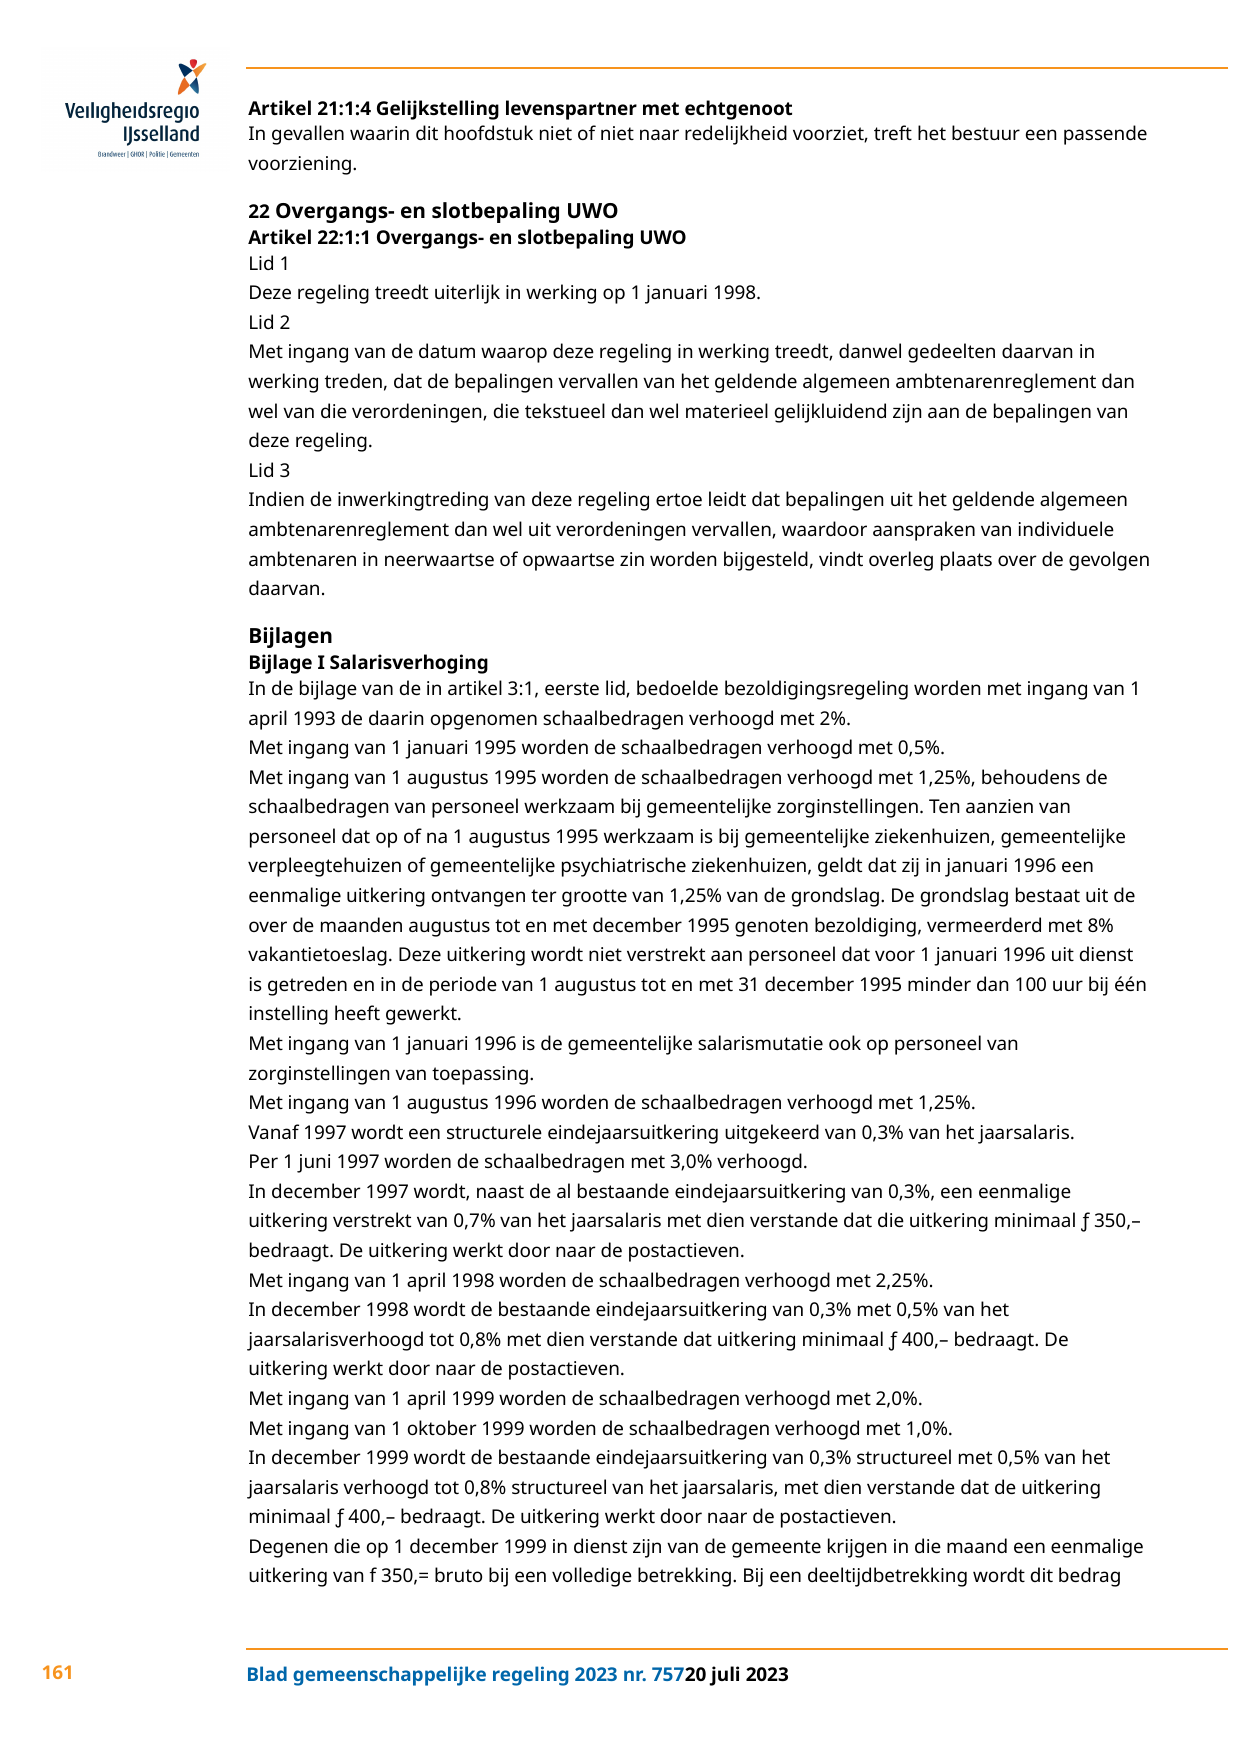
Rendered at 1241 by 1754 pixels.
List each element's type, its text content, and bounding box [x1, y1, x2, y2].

text In december 1998 wordt de bestaande eindejaarsuitkering van 0,3% met 0,5% van het jaarsalarisverhoogd tot 0,8% met dien verstande dat uitkering minimaal ƒ 400,– bedraagt. De uitkering werkt door naar de postactieven. [248, 1296, 1152, 1381]
text 22 Overgangs- en slotbepaling UWO [248, 196, 1152, 224]
text Lid 3 [248, 457, 1152, 483]
text Met ingang van 1 augustus 1996 worden de schaalbedragen verhoogd met 1,25%. [248, 1089, 1152, 1115]
text In december 1999 wordt de bestaande eindejaarsuitkering van 0,3% structureel met 0,5% van het jaarsalaris verhoogd tot 0,8% structureel van het jaarsalaris, met dien verstande dat de uitkering minimaal ƒ 400,– bedraagt. De uitkering werkt door naar de postactieven. [248, 1444, 1152, 1529]
text Vanaf 1997 wordt een structurele eindejaarsuitkering uitgekeerd van 0,3% van het jaarsalaris. [248, 1119, 1152, 1144]
text Met ingang van 1 april 1999 worden de schaalbedragen verhoogd met 2,0%. [248, 1385, 1152, 1411]
picture [41, 47, 231, 172]
text Met ingang van 1 augustus 1995 worden de schaalbedragen verhoogd met 1,25%, behoudens de schaalbedragen van personeel werkzaam bij gemeentelijke zorginstellingen. Ten aanzien van personeel dat op of na 1 augustus 1995 werkzaam is bij gemeentelijke ziekenhuizen, gemeentelijke verpleegtehuizen of gemeentelijke psychiatrische ziekenhuizen, geldt dat zij in januari 1996 een eenmalige uitkering ontvangen ter grootte van 1,25% van de grondslag. De grondslag bestaat uit de over de maanden augustus tot en met december 1995 genoten bezoldiging, vermeerderd met 8% vakantietoeslag. Deze uitkering wordt niet verstrekt aan personeel dat voor 1 januari 1996 uit dienst is getreden en in de periode van 1 augustus tot en met 31 december 1995 minder dan 100 uur bij één instelling heeft gewerkt. [248, 764, 1152, 1026]
text Bijlage I Salarisverhoging [248, 649, 1152, 675]
text Artikel 22:1:1 Overgangs- en slotbepaling UWO [248, 224, 1152, 250]
text Artikel 21:1:4 Gelijkstelling levenspartner met echtgenoot [248, 95, 1152, 121]
text Lid 2 [248, 309, 1152, 335]
text In december 1997 wordt, naast de al bestaande eindejaarsuitkering van 0,3%, een eenmalige uitkering verstrekt van 0,7% van het jaarsalaris met dien verstande dat die uitkering minimaal ƒ 350,– bedraagt. De uitkering werkt door naar de postactieven. [248, 1178, 1152, 1263]
text Met ingang van 1 januari 1996 is de gemeentelijke salarismutatie ook op personeel van zorginstellingen van toepassing. [248, 1030, 1152, 1085]
text Deze regeling treedt uiterlijk in werking op 1 januari 1998. [248, 279, 1152, 305]
text Met ingang van de datum waarop deze regeling in werking treedt, danwel gedeelten daarvan in werking treden, dat de bepalingen vervallen van het geldende algemeen ambtenarenreglement dan wel van die verordeningen, die tekstueel dan wel materieel gelijkluidend zijn aan de bepalingen van deze regeling. [248, 339, 1152, 453]
text In gevallen waarin dit hoofdstuk niet of niet naar redelijkheid voorziet, treft het bestuur een passende voorziening. [248, 121, 1152, 176]
text Degenen die op 1 december 1999 in dienst zijn van de gemeente krijgen in die maand een eenmalige uitkering van f 350,= bruto bij een volledige betrekking. Bij een deeltijdbetrekking wordt dit bedrag [248, 1533, 1152, 1588]
text Met ingang van 1 oktober 1999 worden de schaalbedragen verhoogd met 1,0%. [248, 1415, 1152, 1440]
text Indien de inwerkingtreding van deze regeling ertoe leidt dat bepalingen uit het geldende algemeen ambtenarenreglement dan wel uit verordeningen vervallen, waardoor aanspraken van individuele ambtenaren in neerwaartse of opwaartse zin worden bijgesteld, vindt overleg plaats over de gevolgen daarvan. [248, 487, 1152, 601]
text Lid 1 [248, 250, 1152, 276]
text In de bijlage van de in artikel 3:1, eerste lid, bedoelde bezoldigingsregeling worden met ingang van 1 april 1993 de daarin opgenomen schaalbedragen verhoogd met 2%. [248, 675, 1152, 730]
text Met ingang van 1 januari 1995 worden de schaalbedragen verhoogd met 0,5%. [248, 734, 1152, 760]
text Per 1 juni 1997 worden de schaalbedragen met 3,0% verhoogd. [248, 1148, 1152, 1174]
text Met ingang van 1 april 1998 worden de schaalbedragen verhoogd met 2,25%. [248, 1267, 1152, 1292]
text Bijlagen [248, 621, 1152, 649]
